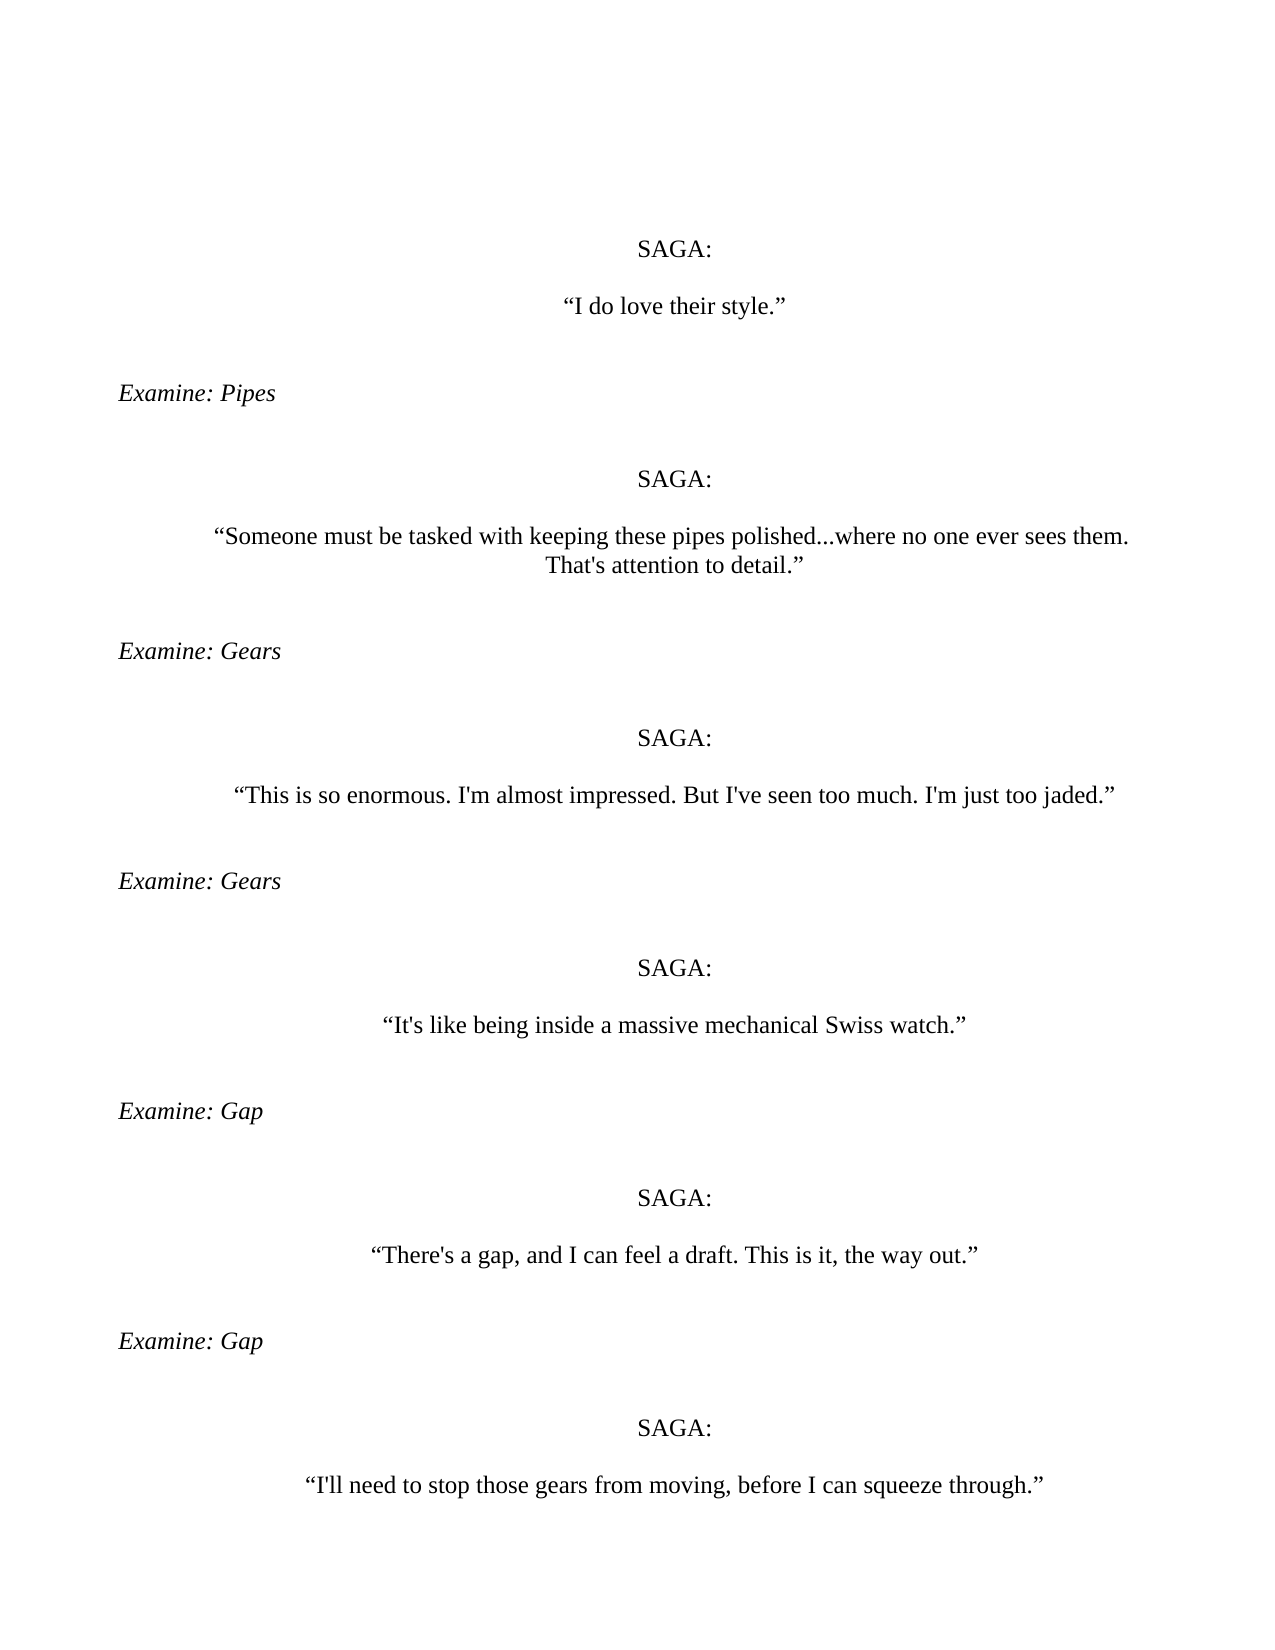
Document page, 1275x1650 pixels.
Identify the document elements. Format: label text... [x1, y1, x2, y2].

text SAGA: [118, 723, 1157, 751]
text Examine: Gap [118, 1096, 1157, 1125]
text Examine: Gap [118, 1326, 1157, 1355]
text “I do love their style.” [118, 291, 1157, 320]
text SAGA: [118, 464, 1157, 493]
text Examine: Pipes [118, 378, 1157, 406]
text SAGA: [118, 234, 1157, 263]
text “Someone must be tasked with keeping these pipes polished...where no one ever sees them. That's attention to detail.” [118, 521, 1157, 579]
text SAGA: [118, 1183, 1157, 1211]
text “This is so enormous. I'm almost impressed. But I've seen too much. I'm just too jaded.” [118, 780, 1157, 809]
text Examine: Gears [118, 636, 1157, 665]
text SAGA: [118, 1413, 1157, 1441]
text “I'll need to stop those gears from moving, before I can squeeze through.” [118, 1470, 1157, 1499]
text SAGA: [118, 953, 1157, 981]
text “It's like being inside a massive mechanical Swiss watch.” [118, 1010, 1157, 1039]
text “There's a gap, and I can feel a draft. This is it, the way out.” [118, 1240, 1157, 1269]
text Examine: Gears [118, 866, 1157, 895]
